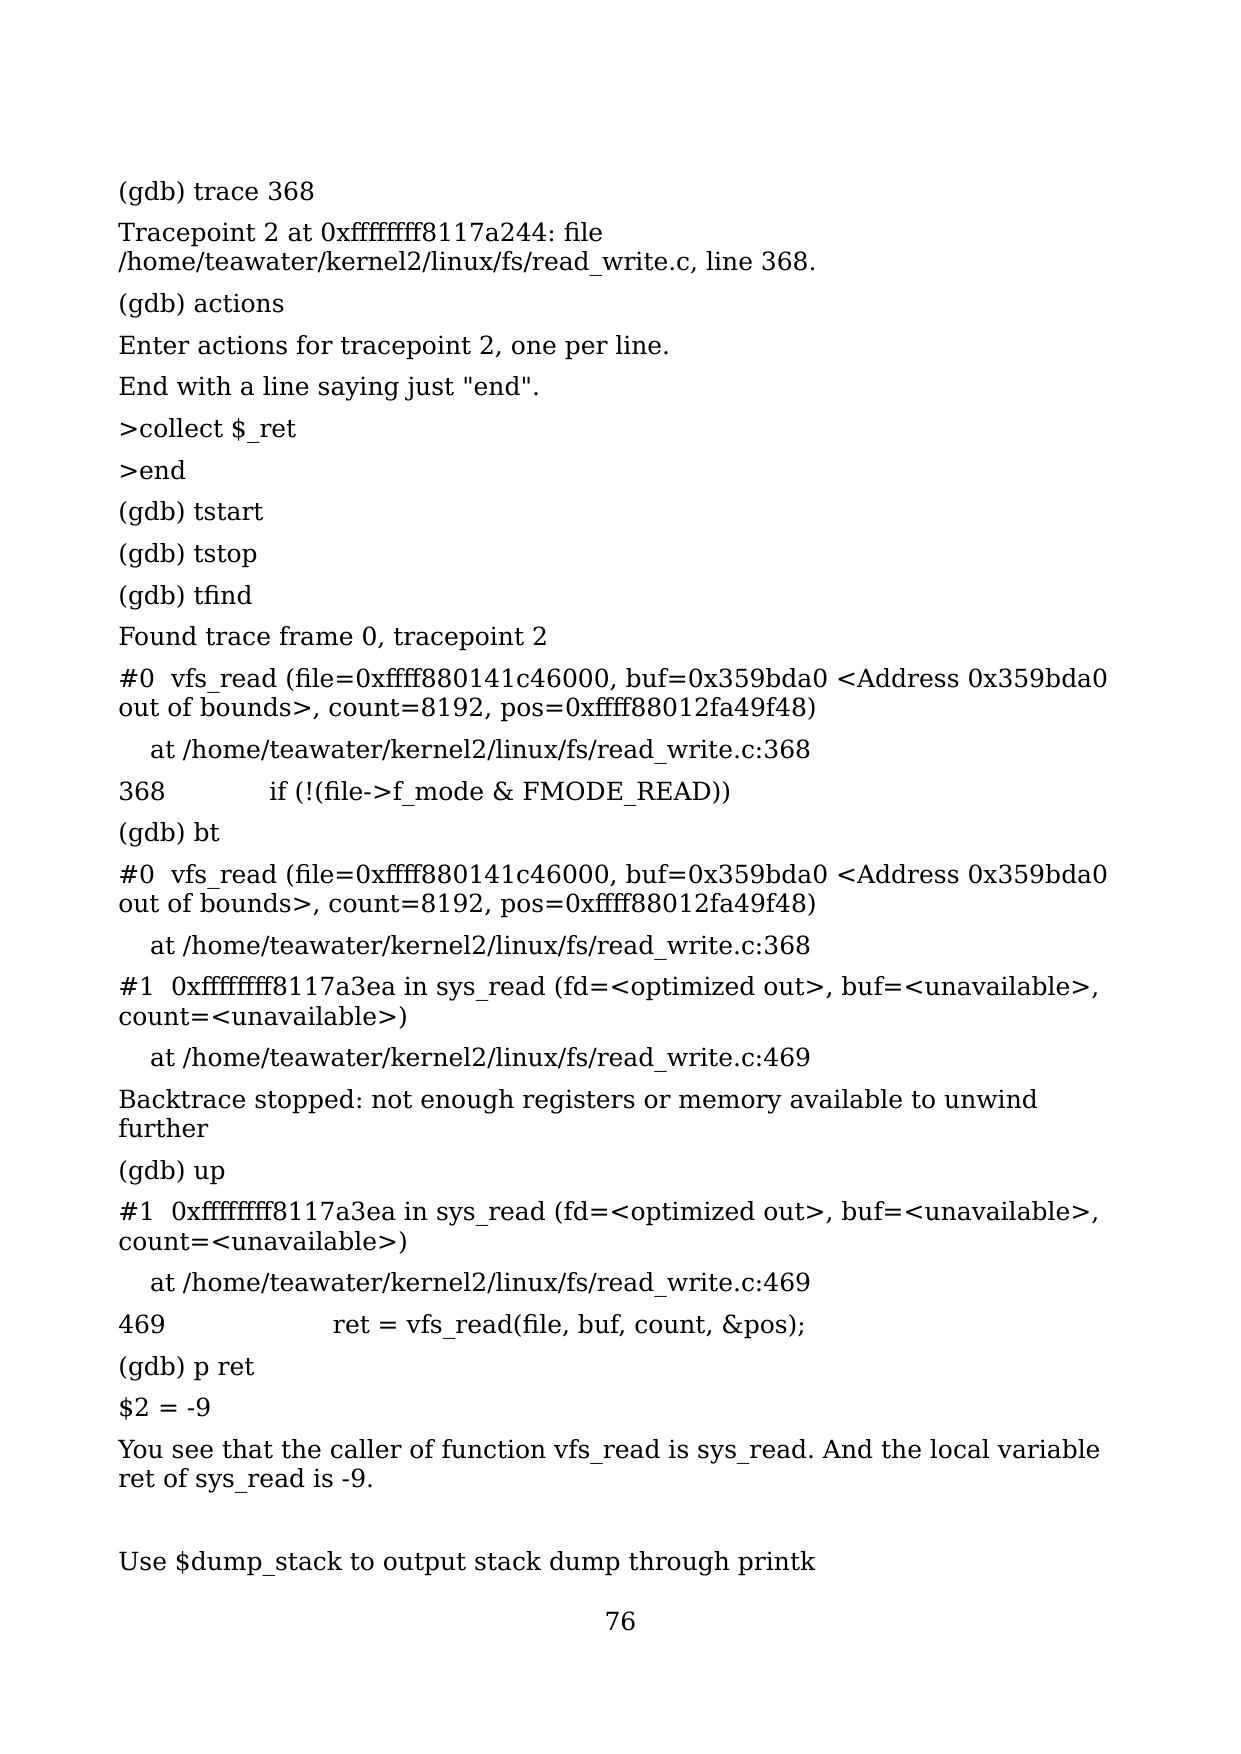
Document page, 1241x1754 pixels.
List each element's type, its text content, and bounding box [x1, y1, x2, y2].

text #0 vfs_read (file=0xffff880141c46000, buf=0x359bda0 <Address 0x359bda0 out of bounds>, count=8192, pos=0xffff88012fa49f48) [118, 664, 1122, 723]
text (gdb) actions [118, 289, 1122, 318]
text at /home/teawater/kernel2/linux/fs/read_write.c:469 [118, 1043, 1122, 1073]
text 368 if (!(file->f_mode & FMODE_READ)) [118, 777, 1122, 806]
text 469 ret = vfs_read(file, buf, count, &pos); [118, 1310, 1122, 1339]
text Tracepoint 2 at 0xffffffff8117a244: file /home/teawater/kernel2/linux/fs/read_write.c, line 368. [118, 218, 1122, 277]
text >collect $_ret [118, 414, 1122, 443]
text (gdb) up [118, 1156, 1122, 1185]
text You see that the caller of function vfs_read is sys_read. And the local variable ret of sys_read is -9. [118, 1435, 1122, 1493]
text $2 = -9 [118, 1393, 1122, 1423]
text Found trace frame 0, tracepoint 2 [118, 623, 1122, 652]
text at /home/teawater/kernel2/linux/fs/read_write.c:368 [118, 735, 1122, 764]
text #1 0xffffffff8117a3ea in sys_read (fd=<optimized out>, buf=<unavailable>, count=<unavailable>) [118, 1198, 1122, 1256]
text (gdb) tstart [118, 498, 1122, 527]
text Backtrace stopped: not enough registers or memory available to unwind further [118, 1085, 1122, 1143]
text at /home/teawater/kernel2/linux/fs/read_write.c:368 [118, 931, 1122, 960]
text Enter actions for tracepoint 2, one per line. [118, 331, 1122, 360]
text at /home/teawater/kernel2/linux/fs/read_write.c:469 [118, 1268, 1122, 1298]
text Use $dump_stack to output stack dump through printk [118, 1548, 1122, 1577]
text #1 0xffffffff8117a3ea in sys_read (fd=<optimized out>, buf=<unavailable>, count=<unavailable>) [118, 973, 1122, 1031]
text #0 vfs_read (file=0xffff880141c46000, buf=0x359bda0 <Address 0x359bda0 out of bounds>, count=8192, pos=0xffff88012fa49f48) [118, 860, 1122, 918]
text (gdb) tfind [118, 581, 1122, 610]
text (gdb) p ret [118, 1352, 1122, 1381]
text (gdb) tstop [118, 539, 1122, 568]
text (gdb) bt [118, 818, 1122, 848]
text (gdb) trace 368 [118, 177, 1122, 206]
text End with a line saying just "end". [118, 373, 1122, 402]
text >end [118, 456, 1122, 485]
